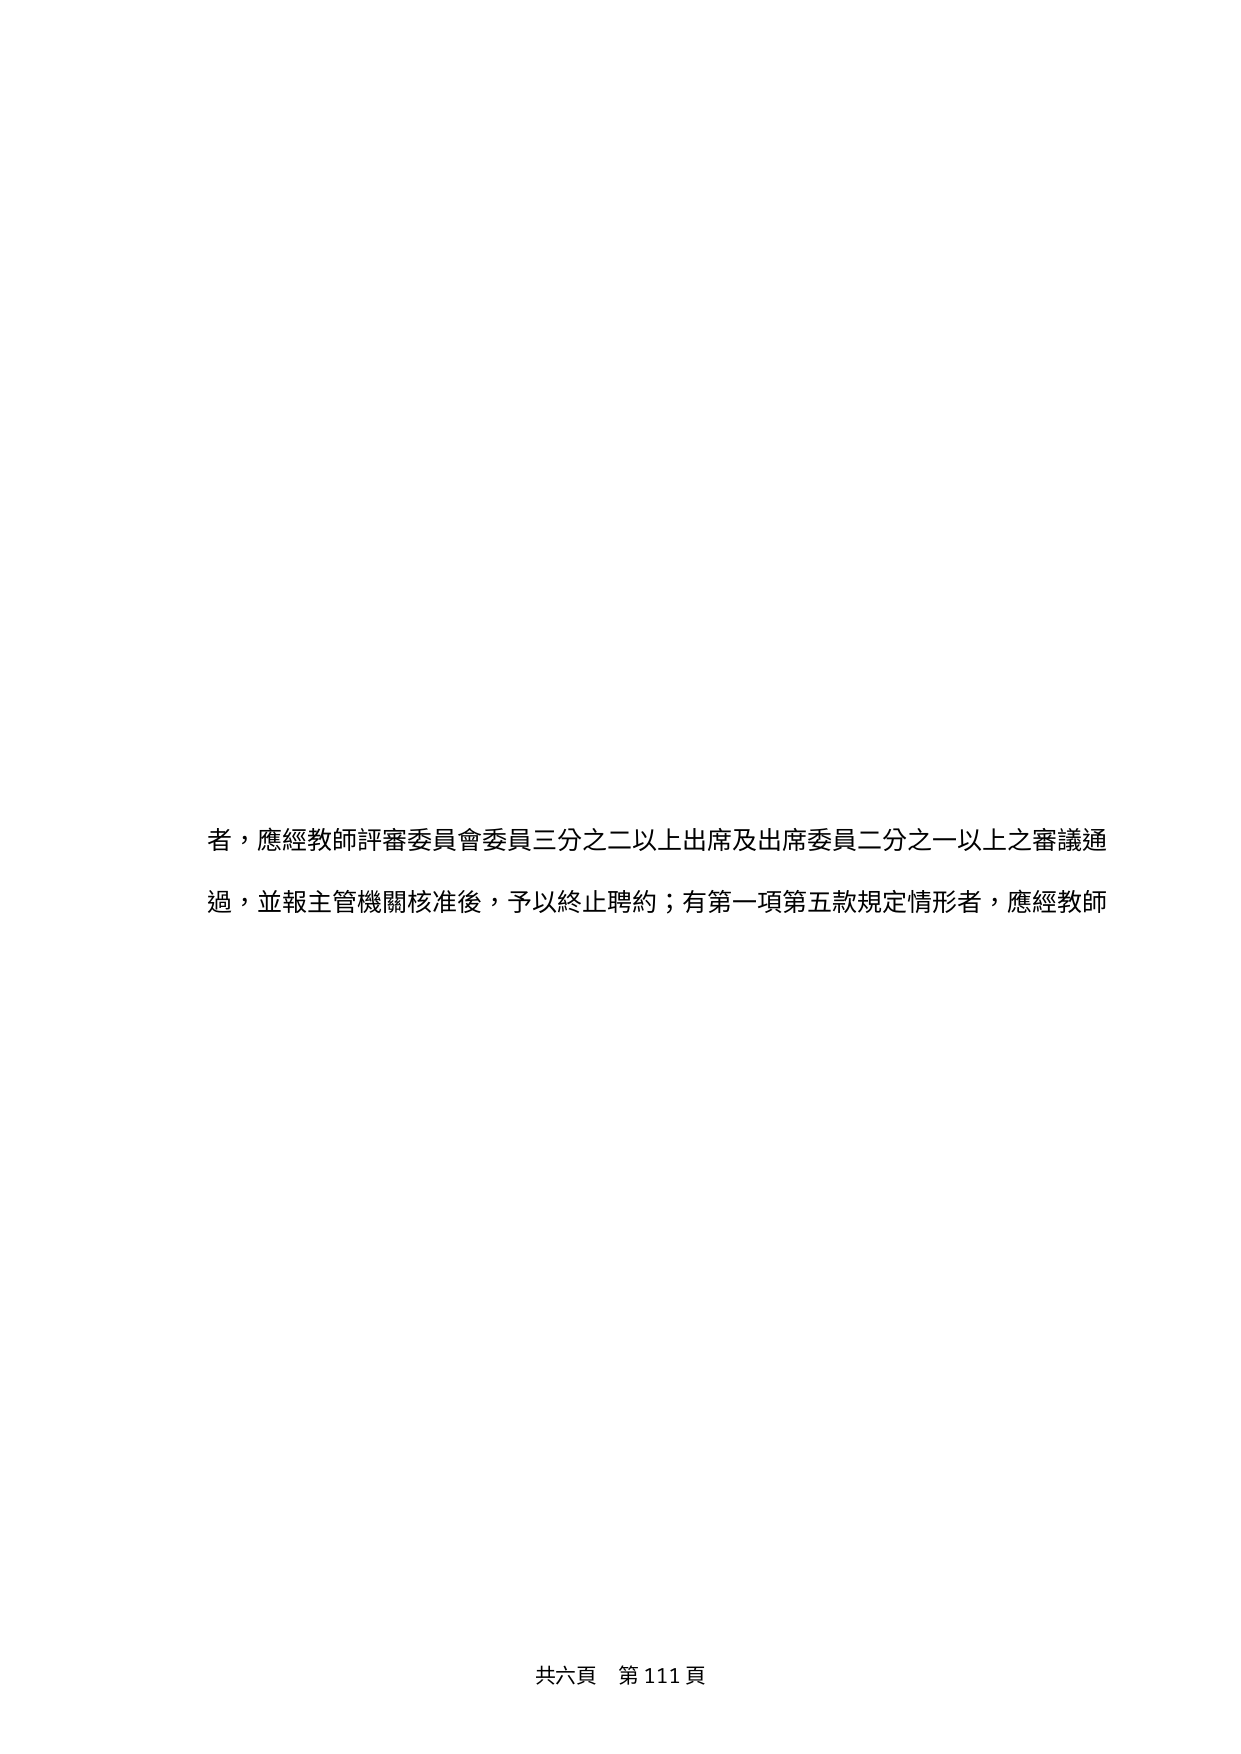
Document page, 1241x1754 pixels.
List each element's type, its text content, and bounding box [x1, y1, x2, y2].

text 者，應經教師評審委員會委員三分之二以上出席及出席委員二分之一以上之審議通過，並報主管機關核准後，予以終止聘約；有第一項第五款規定情形者，應經教師 [207, 797, 1122, 922]
